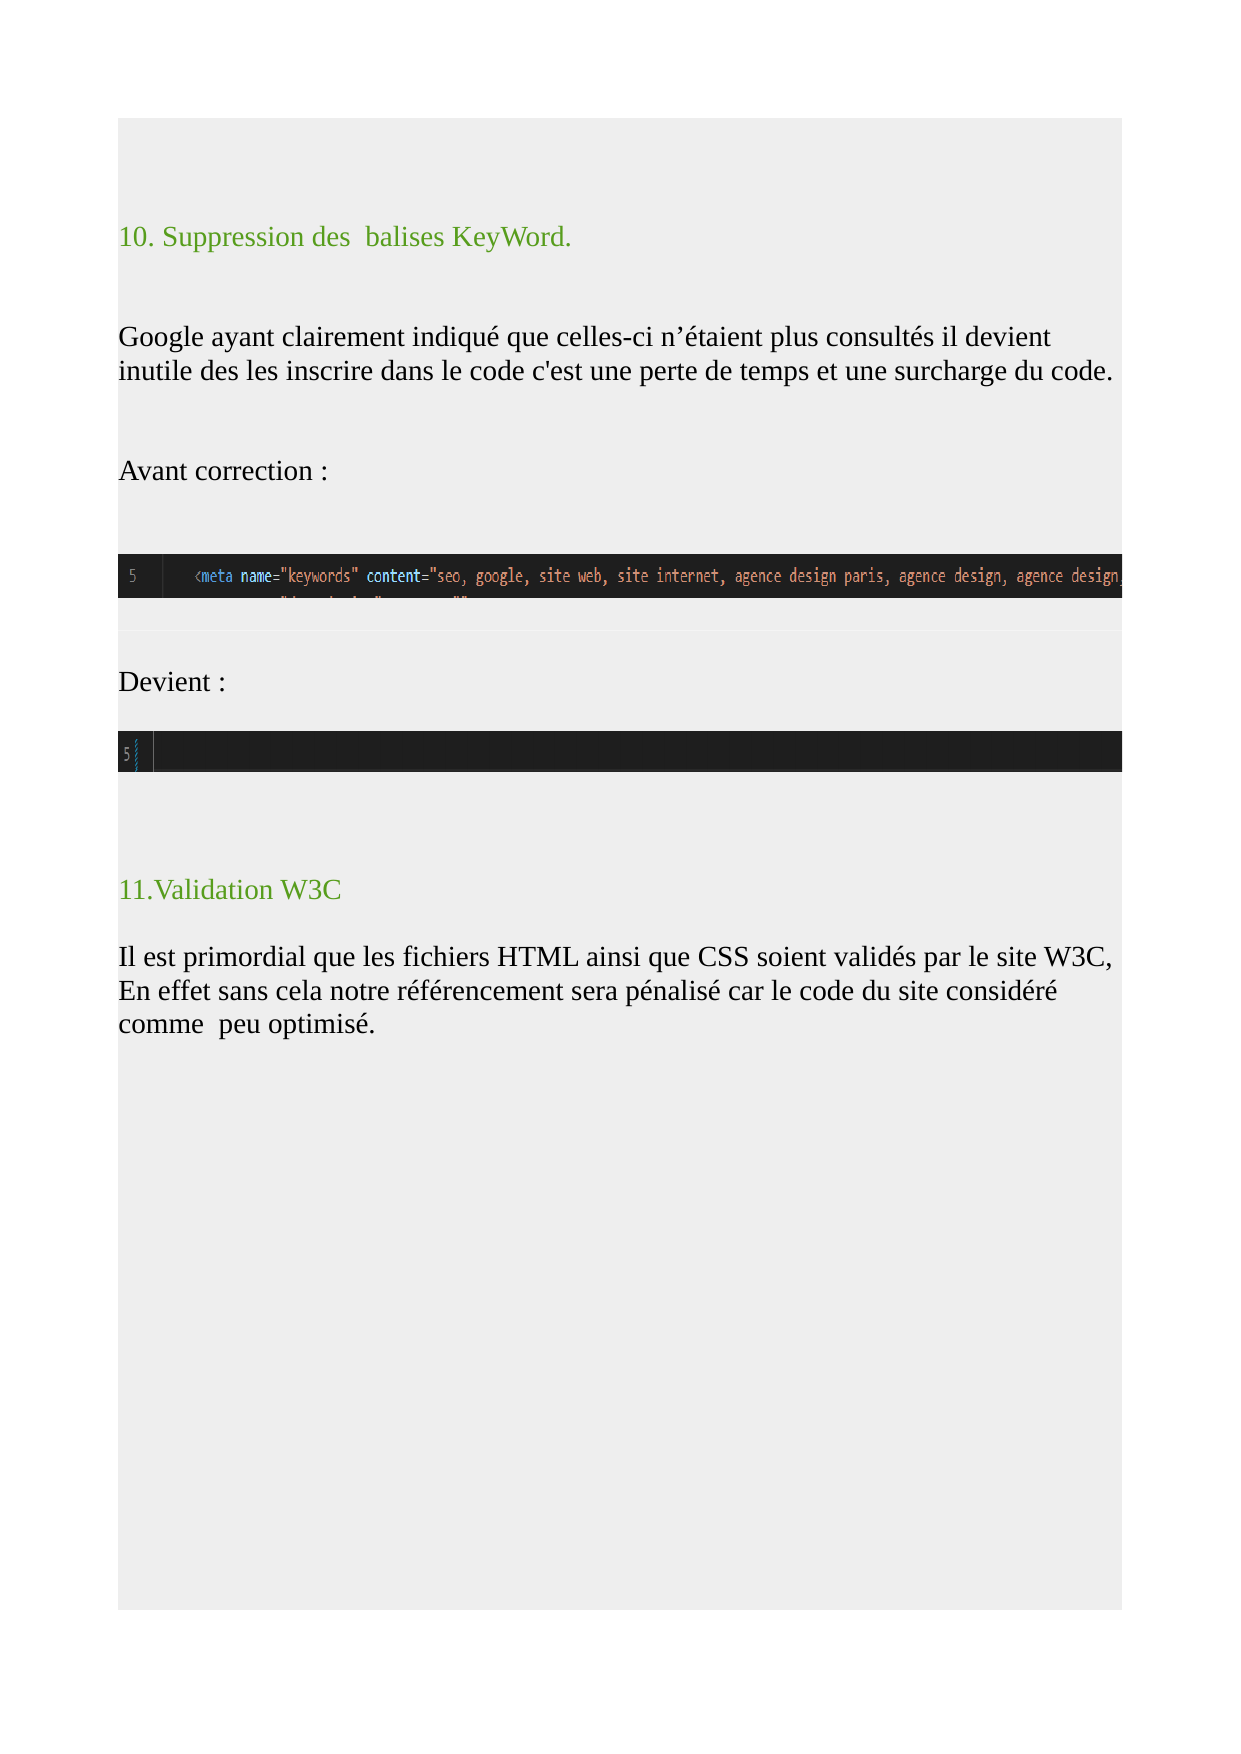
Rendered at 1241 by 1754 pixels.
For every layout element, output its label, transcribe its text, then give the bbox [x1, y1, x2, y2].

text Avant correction : [118, 453, 1122, 487]
text Devient : [118, 664, 1122, 698]
text Il est primordial que les fichiers HTML ainsi que CSS soient validés par le site W3C, [118, 939, 1122, 973]
picture [118, 554, 1123, 598]
text 10. Suppression des balises KeyWord. [118, 219, 1122, 252]
text Google ayant clairement indiqué que celles-ci n’étaient plus consultés il devient inutile des les inscrire dans le code c'est une perte de temps et une surcharge du code. [118, 319, 1122, 386]
text En effet sans cela notre référencement sera pénalisé car le code du site considéré comme peu optimisé. [118, 973, 1122, 1040]
text 11.Validation W3C [118, 872, 1122, 906]
picture [118, 731, 1123, 772]
